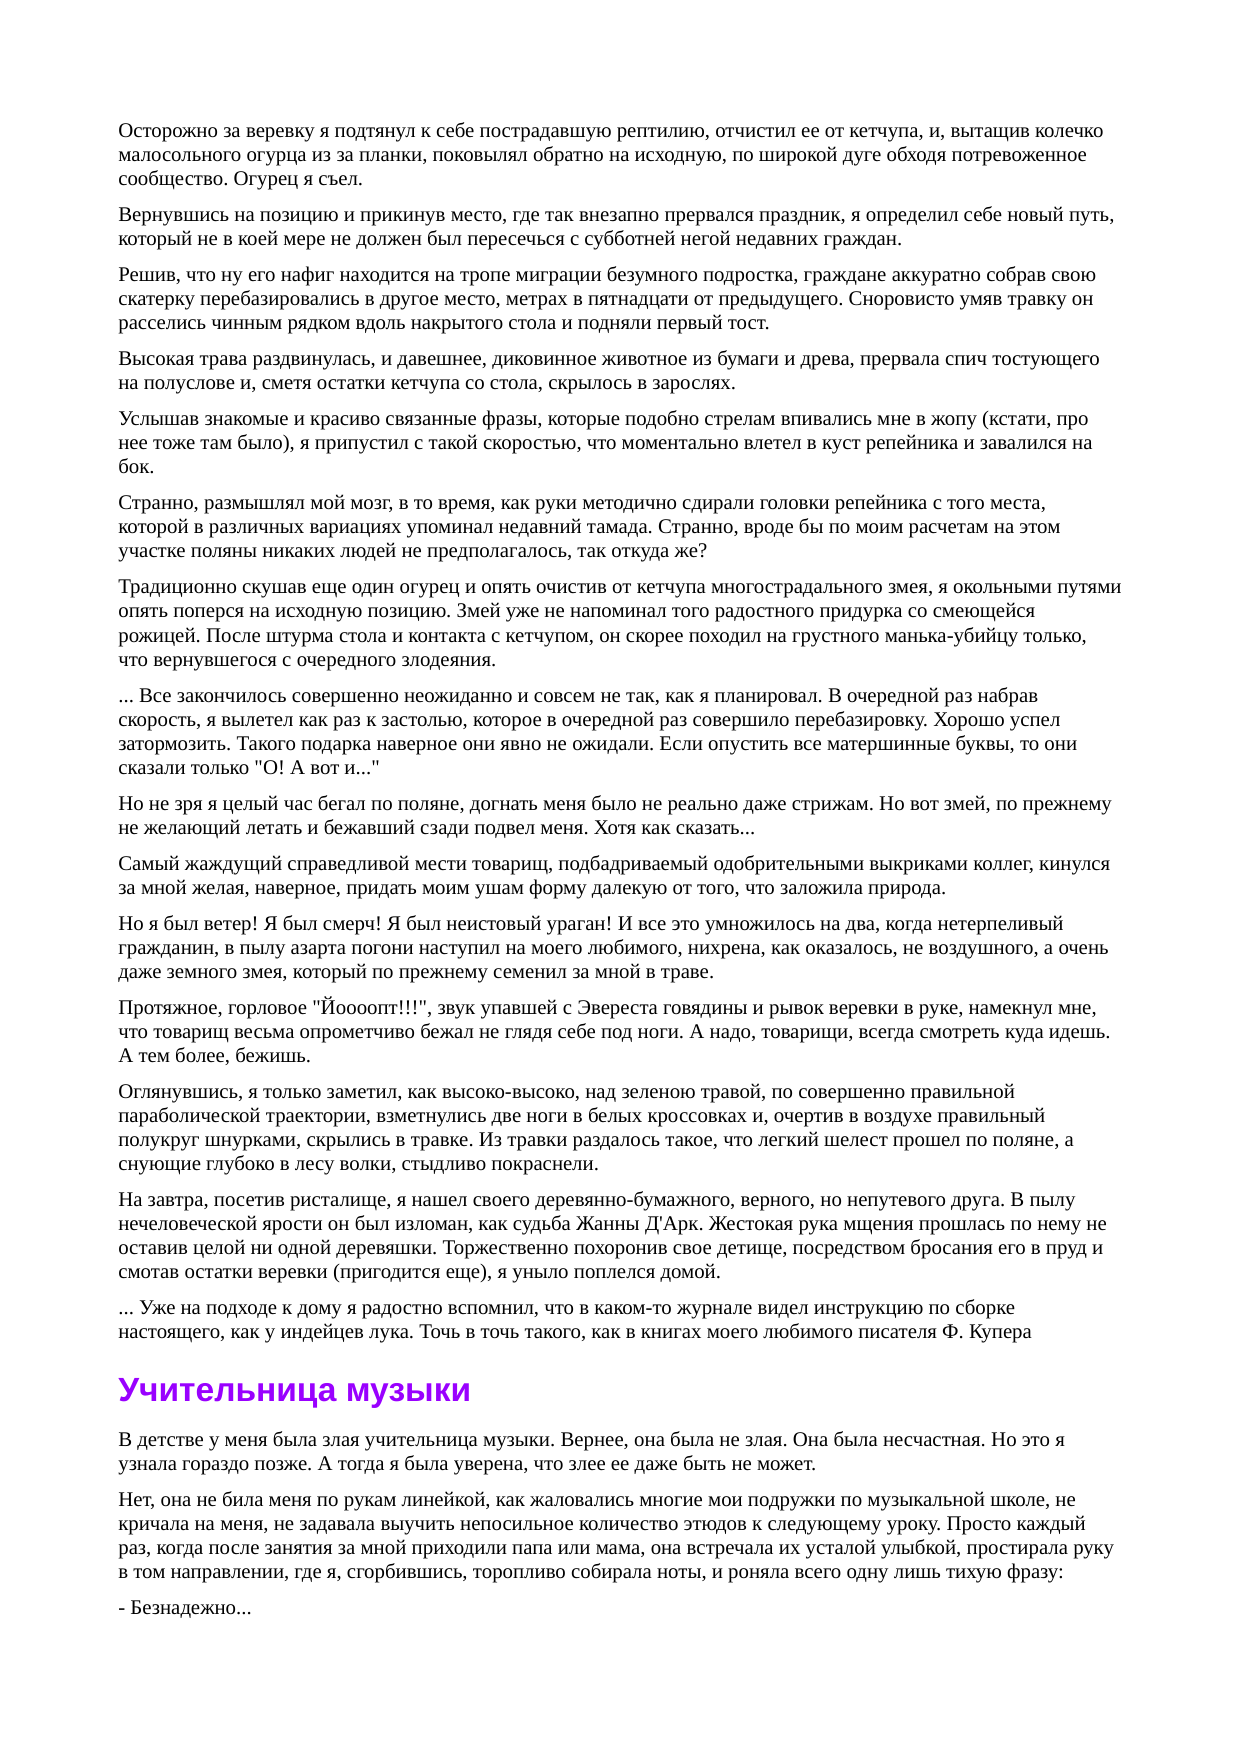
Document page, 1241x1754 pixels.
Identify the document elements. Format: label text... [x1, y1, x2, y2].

subtitle Учительница музыки [118, 1370, 1122, 1408]
text Традиционно скушав еще один огурец и опять очистив от кетчупа многострадального змея, я окольными путями опять поперся на исходную позицию. Змей уже не напоминал того радостного придурка со смеющейся рожицей. После штурма стола и контакта с кетчупом, он скорее походил на грустного манька-убийцу только, что вернувшегося с очередного злодеяния. [118, 574, 1122, 671]
text Решив, что ну его нафиг находится на тропе миграции безумного подростка, граждане аккуратно собрав свою скатерку перебазировались в другое место, метрах в пятнадцати от предыдущего. Сноровисто умяв травку он расселись чинным рядком вдоль накрытого стола и подняли первый тост. [118, 262, 1122, 334]
text - Безнадежно... [118, 1595, 1122, 1619]
text Услышав знакомые и красиво связанные фразы, которые подобно стрелам впивались мне в жопу (кстати, про нее тоже там было), я припустил с такой скоростью, что моментально влетел в куст репейника и завалился на бок. [118, 406, 1122, 478]
text Протяжное, горловое "Йоооопт!!!", звук упавшей с Эвереста говядины и рывок веревки в руке, намекнул мне, что товарищ весьма опрометчиво бежал не глядя себе под ноги. А надо, товарищи, всегда смотреть куда идешь. А тем более, бежишь. [118, 995, 1122, 1067]
text В детстве у меня была злая учительница музыки. Вернее, она была не злая. Она была несчастная. Но это я узнала гораздо позже. А тогда я была уверена, что злее ее даже быть не может. [118, 1427, 1122, 1475]
text ... Все закончилось совершенно неожиданно и совсем не так, как я планировал. В очередной раз набрав скорость, я вылетел как раз к застолью, которое в очередной раз совершило перебазировку. Хорошо успел затормозить. Такого подарка наверное они явно не ожидали. Если опустить все матершинные буквы, то они сказали только "О! А вот и..." [118, 682, 1122, 779]
text Странно, размышлял мой мозг, в то время, как руки методично сдирали головки репейника с того места, которой в различных вариациях упоминал недавний тамада. Странно, вроде бы по моим расчетам на этом участке поляны никаких людей не предполагалось, так откуда же? [118, 490, 1122, 562]
text Оглянувшись, я только заметил, как высоко-высоко, над зеленою травой, по совершенно правильной параболической траектории, взметнулись две ноги в белых кроссовках и, очертив в воздухе правильный полукруг шнурками, скрылись в травке. Из травки раздалось такое, что легкий шелест прошел по поляне, а снующие глубоко в лесу волки, стыдливо покраснели. [118, 1079, 1122, 1175]
text Нет, она не била меня по рукам линейкой, как жаловались многие мои подружки по музыкальной школе, не кричала на меня, не задавала выучить непосильное количество этюдов к следующему уроку. Просто каждый раз, когда после занятия за мной приходили папа или мама, она встречала их усталой улыбкой, простирала руку в том направлении, где я, сгорбившись, торопливо собирала ноты, и роняла всего одну лишь тихую фразу: [118, 1487, 1122, 1583]
text Но я был ветер! Я был смерч! Я был неистовый ураган! И все это умножилось на два, когда нетерпеливый гражданин, в пылу азарта погони наступил на моего любимого, нихрена, как оказалось, не воздушного, а очень даже земного змея, который по прежнему семенил за мной в траве. [118, 911, 1122, 983]
text Высокая трава раздвинулась, и давешнее, диковинное животное из бумаги и древа, прервала спич тостующего на полуслове и, сметя остатки кетчупа со стола, скрылось в зарослях. [118, 346, 1122, 394]
text ... Уже на подходе к дому я радостно вспомнил, что в каком-то журнале видел инструкцию по сборке настоящего, как у индейцев лука. Точь в точь такого, как в книгах моего любимого писателя Ф. Купера [118, 1295, 1122, 1343]
text Но не зря я целый час бегал по поляне, догнать меня было не реально даже стрижам. Но вот змей, по прежнему не желающий летать и бежавший сзади подвел меня. Хотя как сказать... [118, 791, 1122, 839]
text Вернувшись на позицию и прикинув место, где так внезапно прервался праздник, я определил себе новый путь, который не в коей мере не должен был пересечься с субботней негой недавних граждан. [118, 202, 1122, 250]
text Осторожно за веревку я подтянул к себе пострадавшую рептилию, отчистил ее от кетчупа, и, вытащив колечко малосольного огурца из за планки, поковылял обратно на исходную, по широкой дуге обходя потревоженное сообщество. Огурец я съел. [118, 118, 1122, 190]
text На завтра, посетив ристалище, я нашел своего деревянно-бумажного, верного, но непутевого друга. В пылу нечеловеческой ярости он был изломан, как судьба Жанны Д'Арк. Жестокая рука мщения прошлась по нему не оставив целой ни одной деревяшки. Торжественно похоронив свое детище, посредством бросания его в пруд и смотав остатки веревки (пригодится еще), я уныло поплелся домой. [118, 1187, 1122, 1283]
text Самый жаждущий справедливой мести товарищ, подбадриваемый одобрительными выкриками коллег, кинулся за мной желая, наверное, придать моим ушам форму далекую от того, что заложила природа. [118, 851, 1122, 899]
